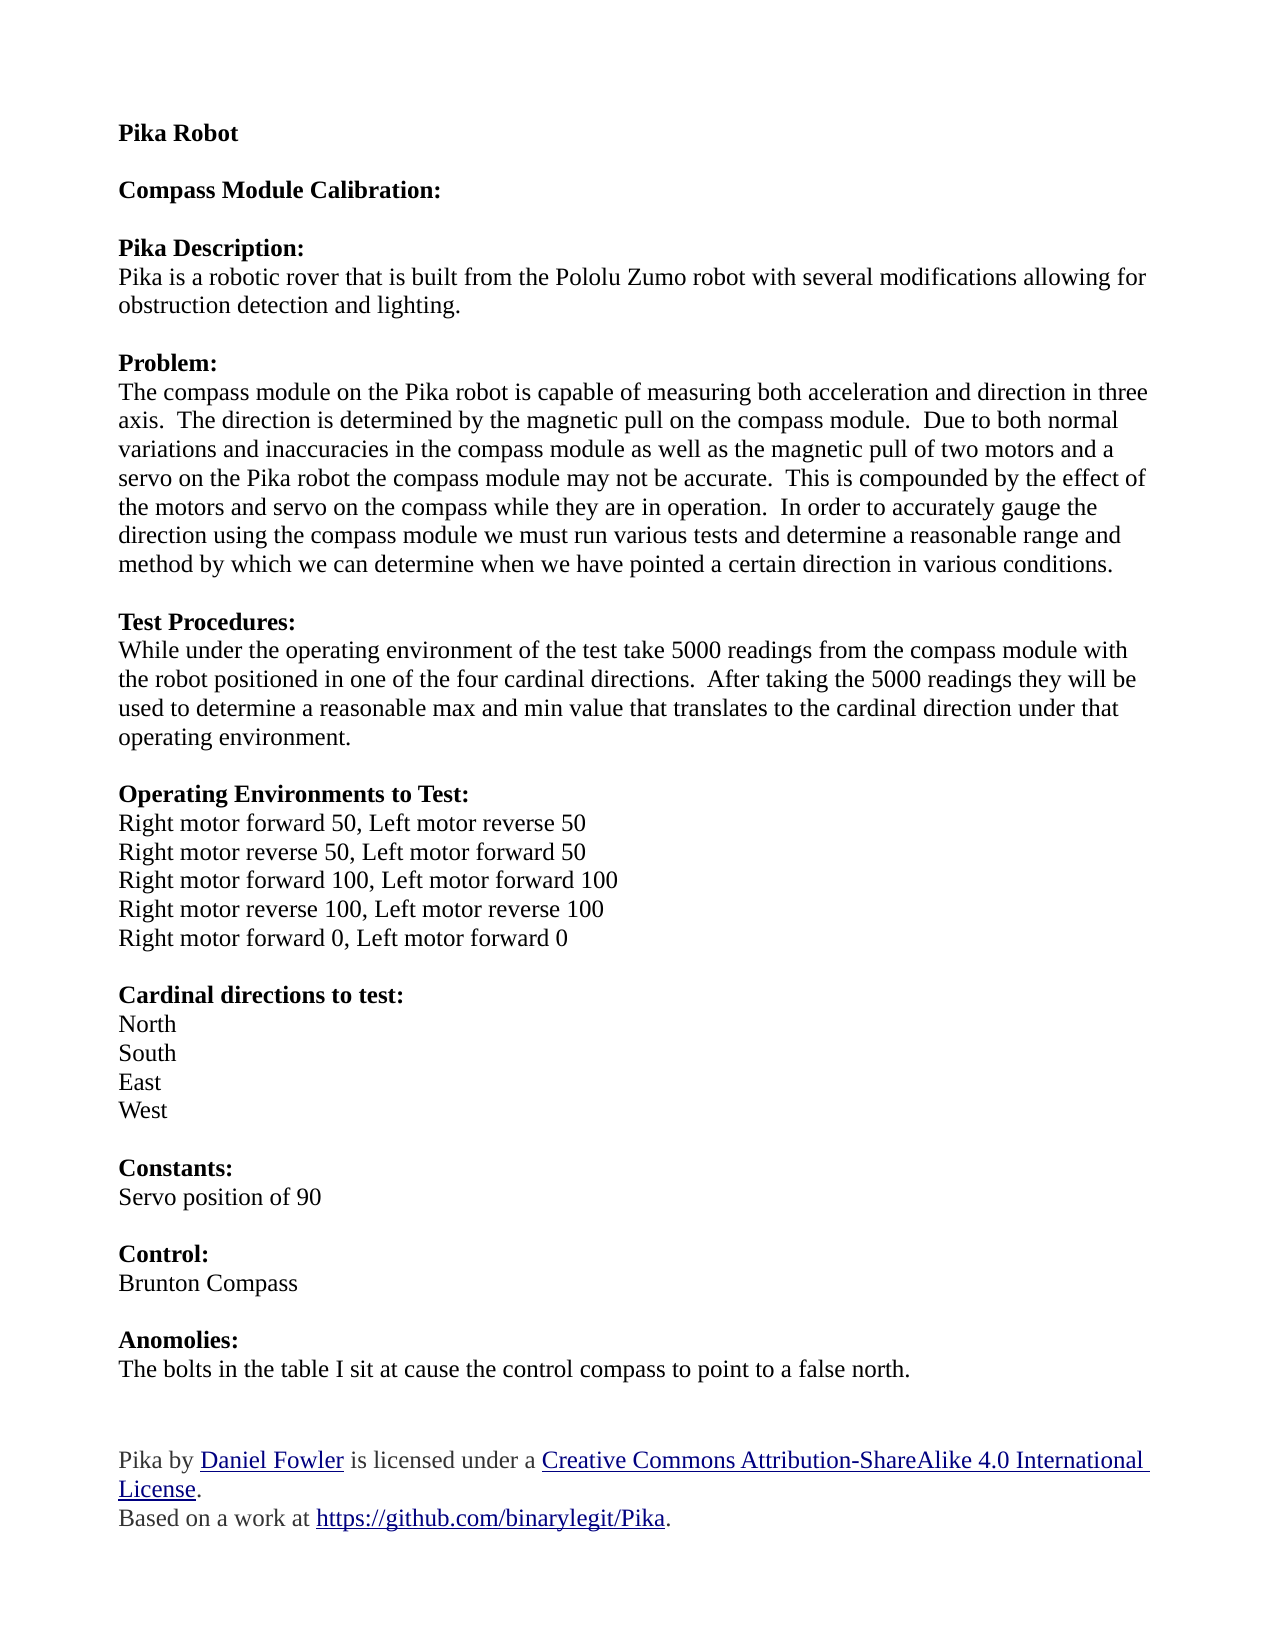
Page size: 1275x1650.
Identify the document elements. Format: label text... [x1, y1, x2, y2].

text Right motor forward 0, Left motor forward 0 [118, 923, 1157, 952]
text East [118, 1067, 1157, 1096]
text Pika Description: [118, 233, 1157, 262]
text The bolts in the table I sit at cause the control compass to point to a false north. [118, 1354, 1157, 1383]
text West [118, 1096, 1157, 1124]
text Test Procedures: [118, 607, 1157, 636]
text Problem: [118, 348, 1157, 377]
text Pika is a robotic rover that is built from the Pololu Zumo robot with several modifications allowing for obstruction detection and lighting. [118, 262, 1157, 319]
text Right motor reverse 50, Left motor forward 50 [118, 837, 1157, 866]
text While under the operating environment of the test take 5000 readings from the compass module with the robot positioned in one of the four cardinal directions. After taking the 5000 readings they will be used to determine a reasonable max and min value that translates to the cardinal direction under that operating environment. [118, 636, 1157, 751]
text Operating Environments to Test: [118, 779, 1157, 808]
text Right motor forward 50, Left motor reverse 50 [118, 808, 1157, 837]
text Pika Robot [118, 118, 1157, 147]
text The compass module on the Pika robot is capable of measuring both acceleration and direction in three axis. The direction is determined by the magnetic pull on the compass module. Due to both normal variations and inaccuracies in the compass module as well as the magnetic pull of two motors and a servo on the Pika robot the compass module may not be accurate. This is compounded by the effect of the motors and servo on the compass while they are in operation. In order to accurately gauge the direction using the compass module we must run various tests and determine a reasonable range and method by which we can determine when we have pointed a certain direction in various conditions. [118, 377, 1157, 578]
text Cardinal directions to test: [118, 981, 1157, 1009]
text North [118, 1009, 1157, 1038]
text Servo position of 90 [118, 1182, 1157, 1211]
text Anomolies: [118, 1326, 1157, 1354]
text Control: [118, 1239, 1157, 1268]
text South [118, 1038, 1157, 1067]
text Brunton Compass [118, 1268, 1157, 1297]
text Compass Module Calibration: [118, 176, 1157, 204]
text Constants: [118, 1153, 1157, 1182]
text Right motor forward 100, Left motor forward 100 [118, 866, 1157, 894]
text Right motor reverse 100, Left motor reverse 100 [118, 894, 1157, 923]
